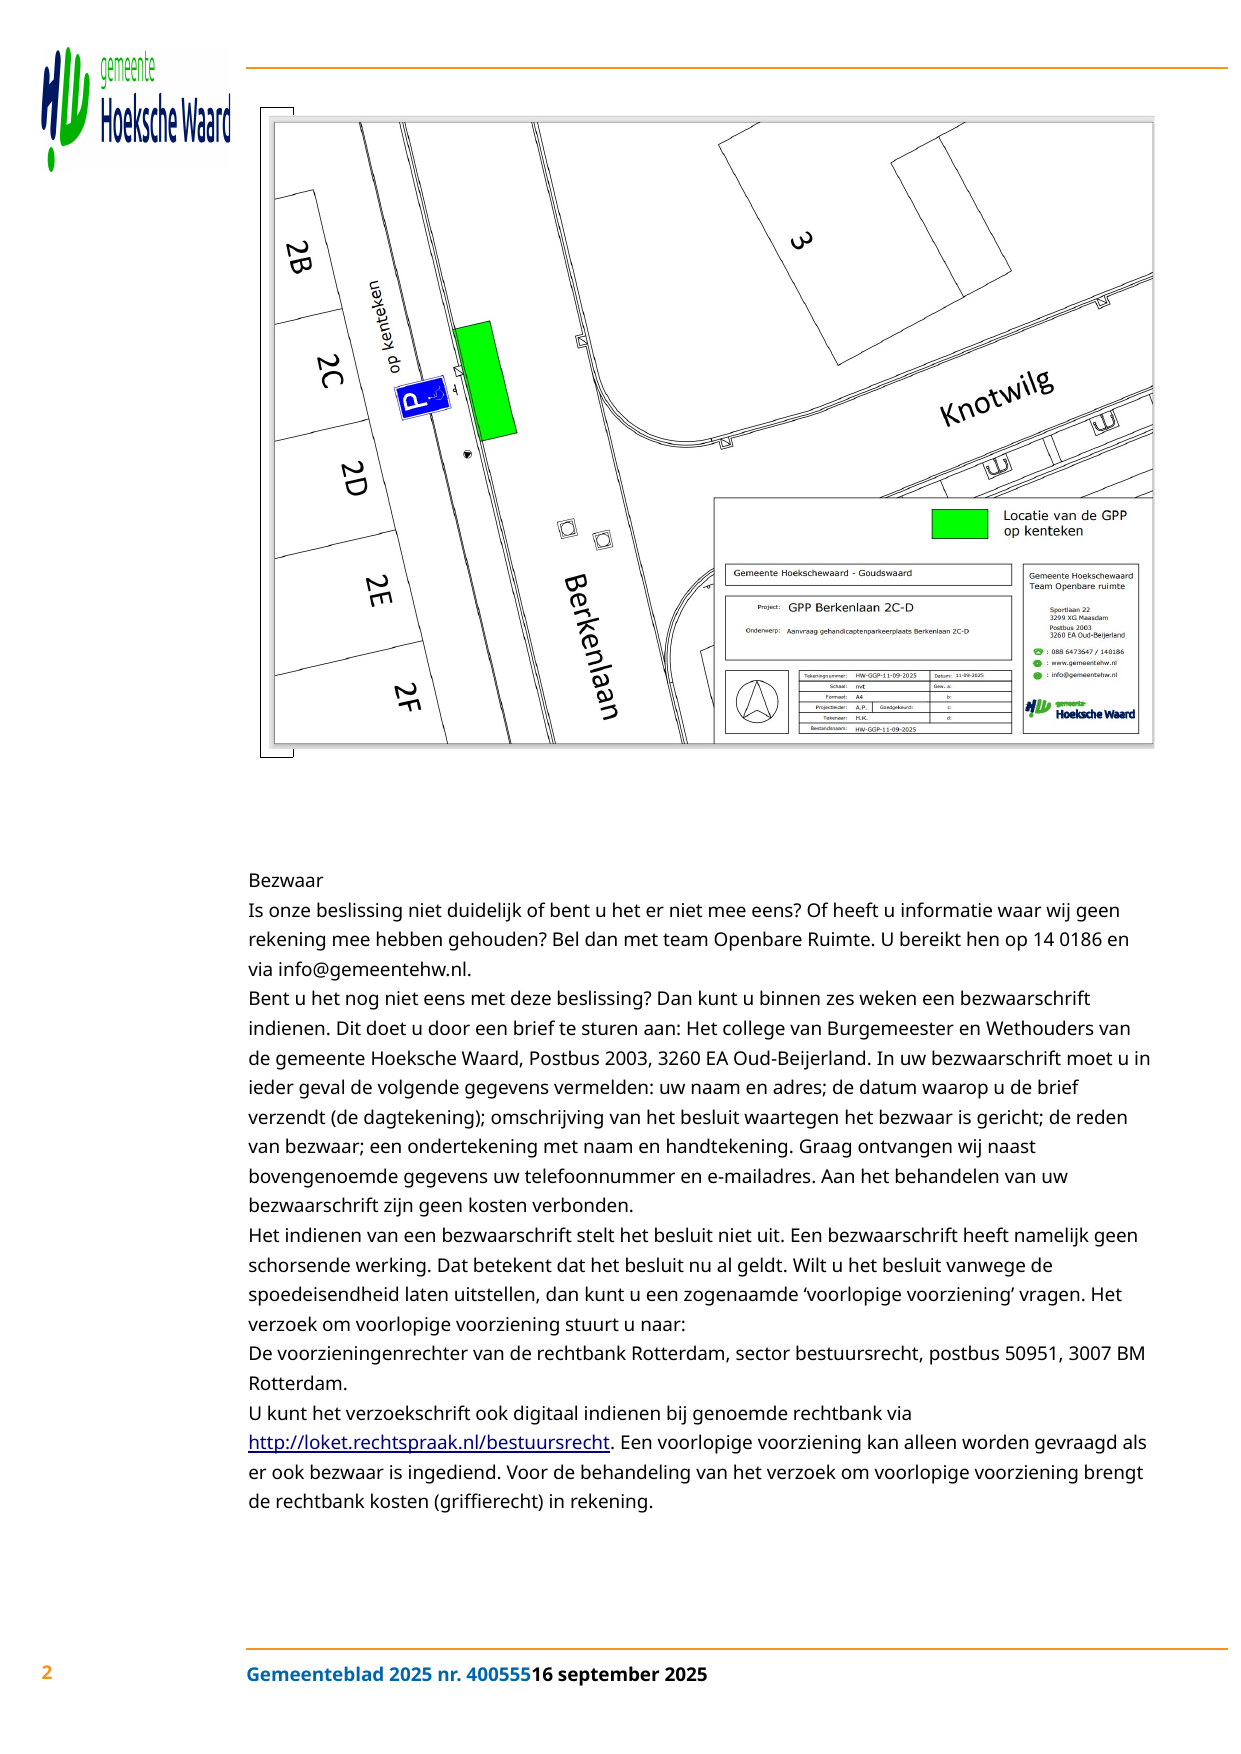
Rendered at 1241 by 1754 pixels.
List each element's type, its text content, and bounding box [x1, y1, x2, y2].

picture [41, 47, 231, 172]
text Bezwaar [248, 867, 1152, 893]
text Is onze beslissing niet duidelijk of bent u het er niet mee eens? Of heeft u informatie waar wij geen rekening mee hebben gehouden? Bel dan met team Openbare Ruimte. U bereikt hen op 14 0186 en via info@gemeentehw.nl. [248, 897, 1152, 982]
text U kunt het verzoekschrift ook digitaal indienen bij genoemde rechtbank via http://loket.rechtspraak.nl/bestuursrecht. Een voorlopige voorziening kan alleen worden gevraagd als er ook bezwaar is ingediend. Voor de behandeling van het verzoek om voorlopige voorziening brengt de rechtbank kosten (griffierecht) in rekening. [248, 1400, 1152, 1514]
picture [268, 115, 1155, 749]
text Het indienen van een bezwaarschrift stelt het besluit niet uit. Een bezwaarschrift heeft namelijk geen schorsende werking. Dat betekent dat het besluit nu al geldt. Wilt u het besluit vanwege de spoedeisendheid laten uitstellen, dan kunt u een zogenaamde ‘voorlopige voorziening’ vragen. Het verzoek om voorlopige voorziening stuurt u naar: [248, 1222, 1152, 1337]
text Bent u het nog niet eens met deze beslissing? Dan kunt u binnen zes weken een bezwaarschrift indienen. Dit doet u door een brief te sturen aan: Het college van Burgemeester en Wethouders van de gemeente Hoeksche Waard, Postbus 2003, 3260 EA Oud-Beijerland. In uw bezwaarschrift moet u in ieder geval de volgende gegevens vermelden: uw naam en adres; de datum waarop u de brief verzendt (de dagtekening); omschrijving van het besluit waartegen het bezwaar is gericht; de reden van bezwaar; een ondertekening met naam en handtekening. Graag ontvangen wij naast bovengenoemde gegevens uw telefoonnummer en e-mailadres. Aan het behandelen van uw bezwaarschrift zijn geen kosten verbonden. [248, 986, 1152, 1218]
text De voorzieningenrechter van de rechtbank Rotterdam, sector bestuursrecht, postbus 50951, 3007 BM Rotterdam. [248, 1341, 1152, 1396]
